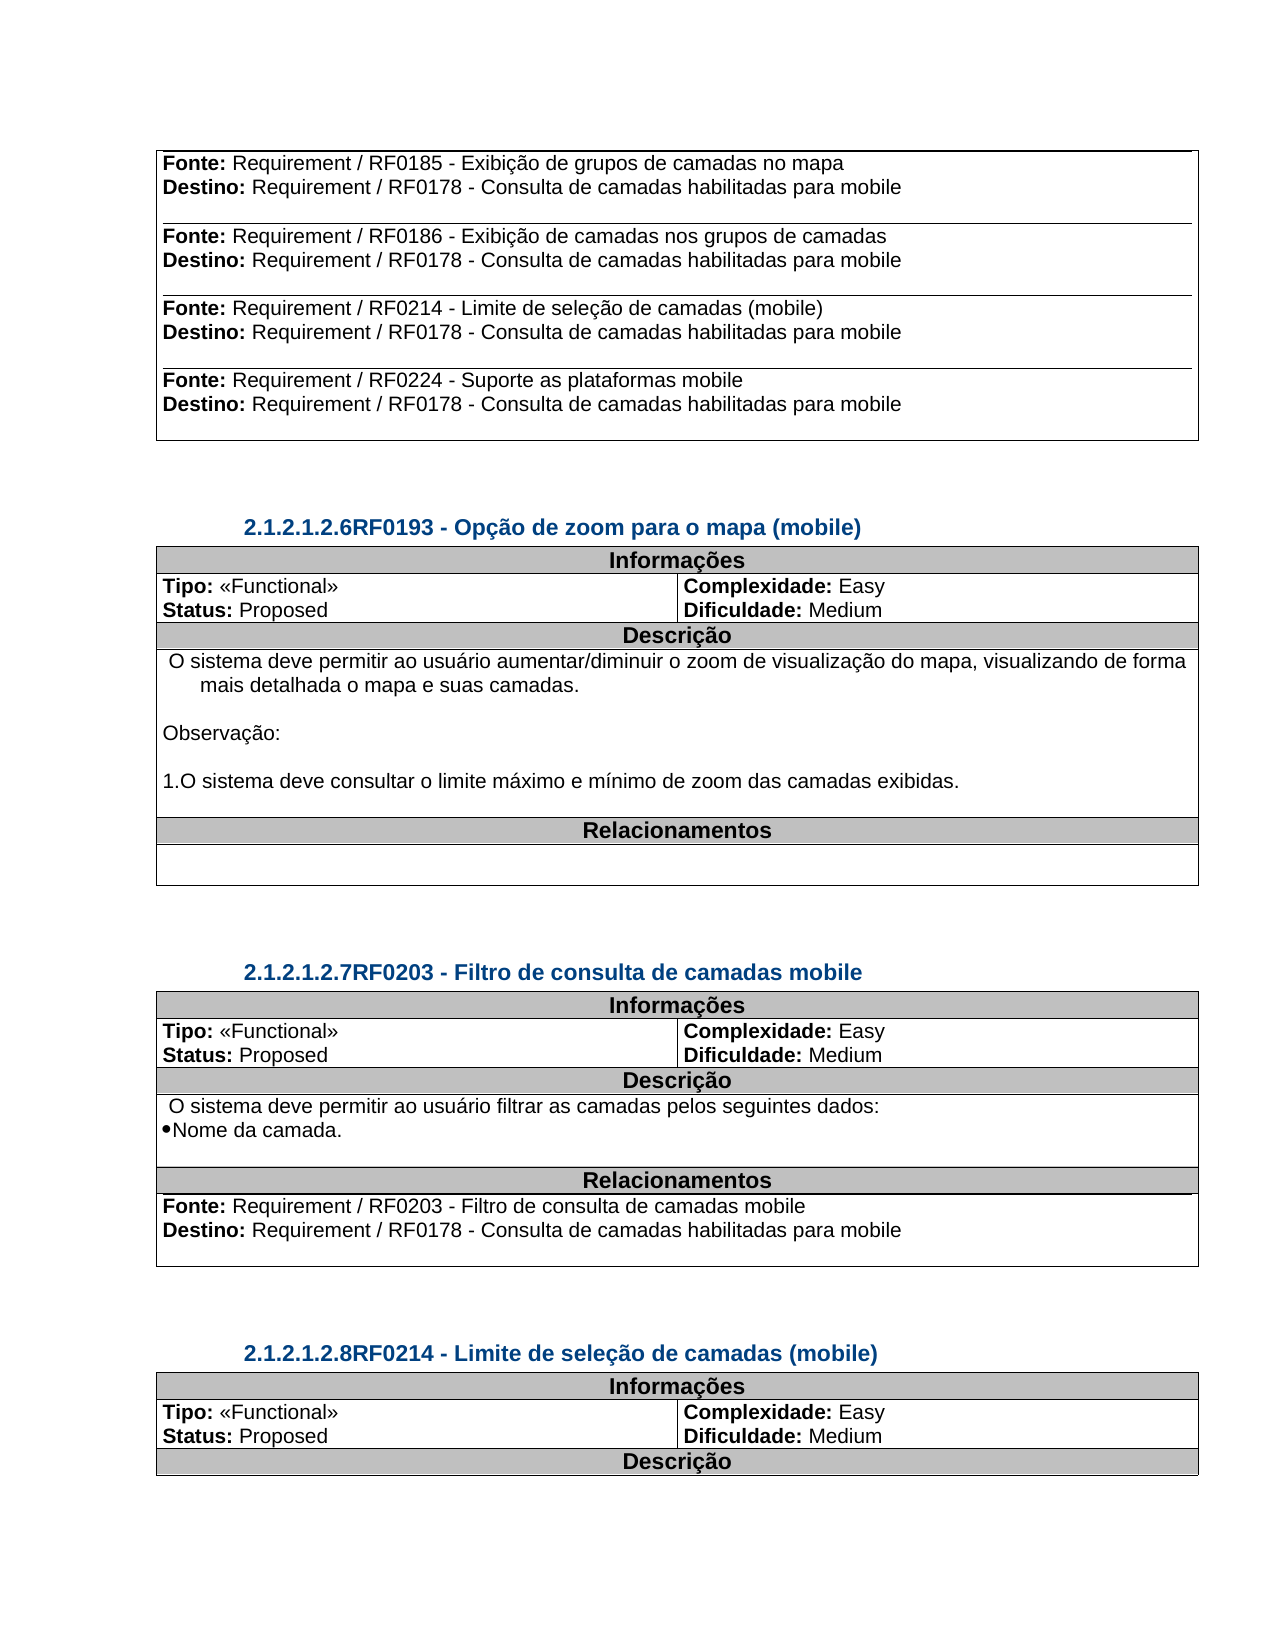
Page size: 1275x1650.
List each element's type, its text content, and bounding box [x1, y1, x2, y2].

table_cell Descrição [157, 1068, 1198, 1093]
list RF0193 - Opção de zoom para o mapa (mobile) [244, 514, 1125, 540]
table_cell [1192, 1194, 1198, 1266]
table_cell [157, 845, 1198, 885]
table_header Fonte: Requirement / RF0203 - Filtro de consulta de camadas mobile Destino: Requirement / RF0178 - Consulta de camadas habilitadas para mobile [163, 1195, 1192, 1266]
table_cell [157, 151, 163, 440]
table_cell Fonte: Requirement / RF0224 - Suporte as plataformas mobile Destino: Requirement / RF0178 - Consulta de camadas habilitadas para mobile [163, 369, 1192, 440]
table_header Informações [157, 547, 1198, 573]
table_cell Descrição [157, 1449, 1198, 1474]
table_cell [1192, 151, 1198, 440]
table_cell O sistema deve permitir ao usuário aumentar/diminuir o zoom de visualização do mapa, visualizando de forma mais detalhada o mapa e suas camadas. Observação: O sistema deve consultar o limite máximo e mínimo de zoom das camadas exibidas. [157, 650, 1198, 817]
table_cell Tipo: «Functional» Status: Proposed [157, 574, 677, 622]
table_cell Complexidade: Easy Dificuldade: Medium [678, 1400, 1198, 1448]
list RF0214 - Limite de seleção de camadas (mobile) [244, 1340, 1125, 1366]
table_header Informações [157, 1373, 1198, 1399]
list RF0203 - Filtro de consulta de camadas mobile [244, 959, 1125, 985]
table_header Informações [157, 992, 1198, 1018]
table_cell Fonte: Requirement / RF0214 - Limite de seleção de camadas (mobile) Destino: Requirement / RF0178 - Consulta de camadas habilitadas para mobile [163, 296, 1192, 368]
table_cell Descrição [157, 623, 1198, 648]
table_cell Tipo: «Functional» Status: Proposed [157, 1019, 677, 1067]
table_cell Fonte: Requirement / RF0186 - Exibição de camadas nos grupos de camadas Destino: Requirement / RF0178 - Consulta de camadas habilitadas para mobile [163, 224, 1192, 295]
table_cell Relacionamentos [157, 1168, 1198, 1193]
table_cell Complexidade: Easy Dificuldade: Medium [678, 1019, 1198, 1067]
table_cell Relacionamentos [157, 818, 1198, 843]
table_cell [157, 1194, 163, 1266]
table_cell Complexidade: Easy Dificuldade: Medium [678, 574, 1198, 622]
table_cell O sistema deve permitir ao usuário filtrar as camadas pelos seguintes dados: Nome da camada. [157, 1095, 1198, 1166]
table_cell Tipo: «Functional» Status: Proposed [157, 1400, 677, 1448]
table_cell Fonte: Requirement / RF0185 - Exibição de grupos de camadas no mapa Destino: Requirement / RF0178 - Consulta de camadas habilitadas para mobile [163, 152, 1192, 223]
